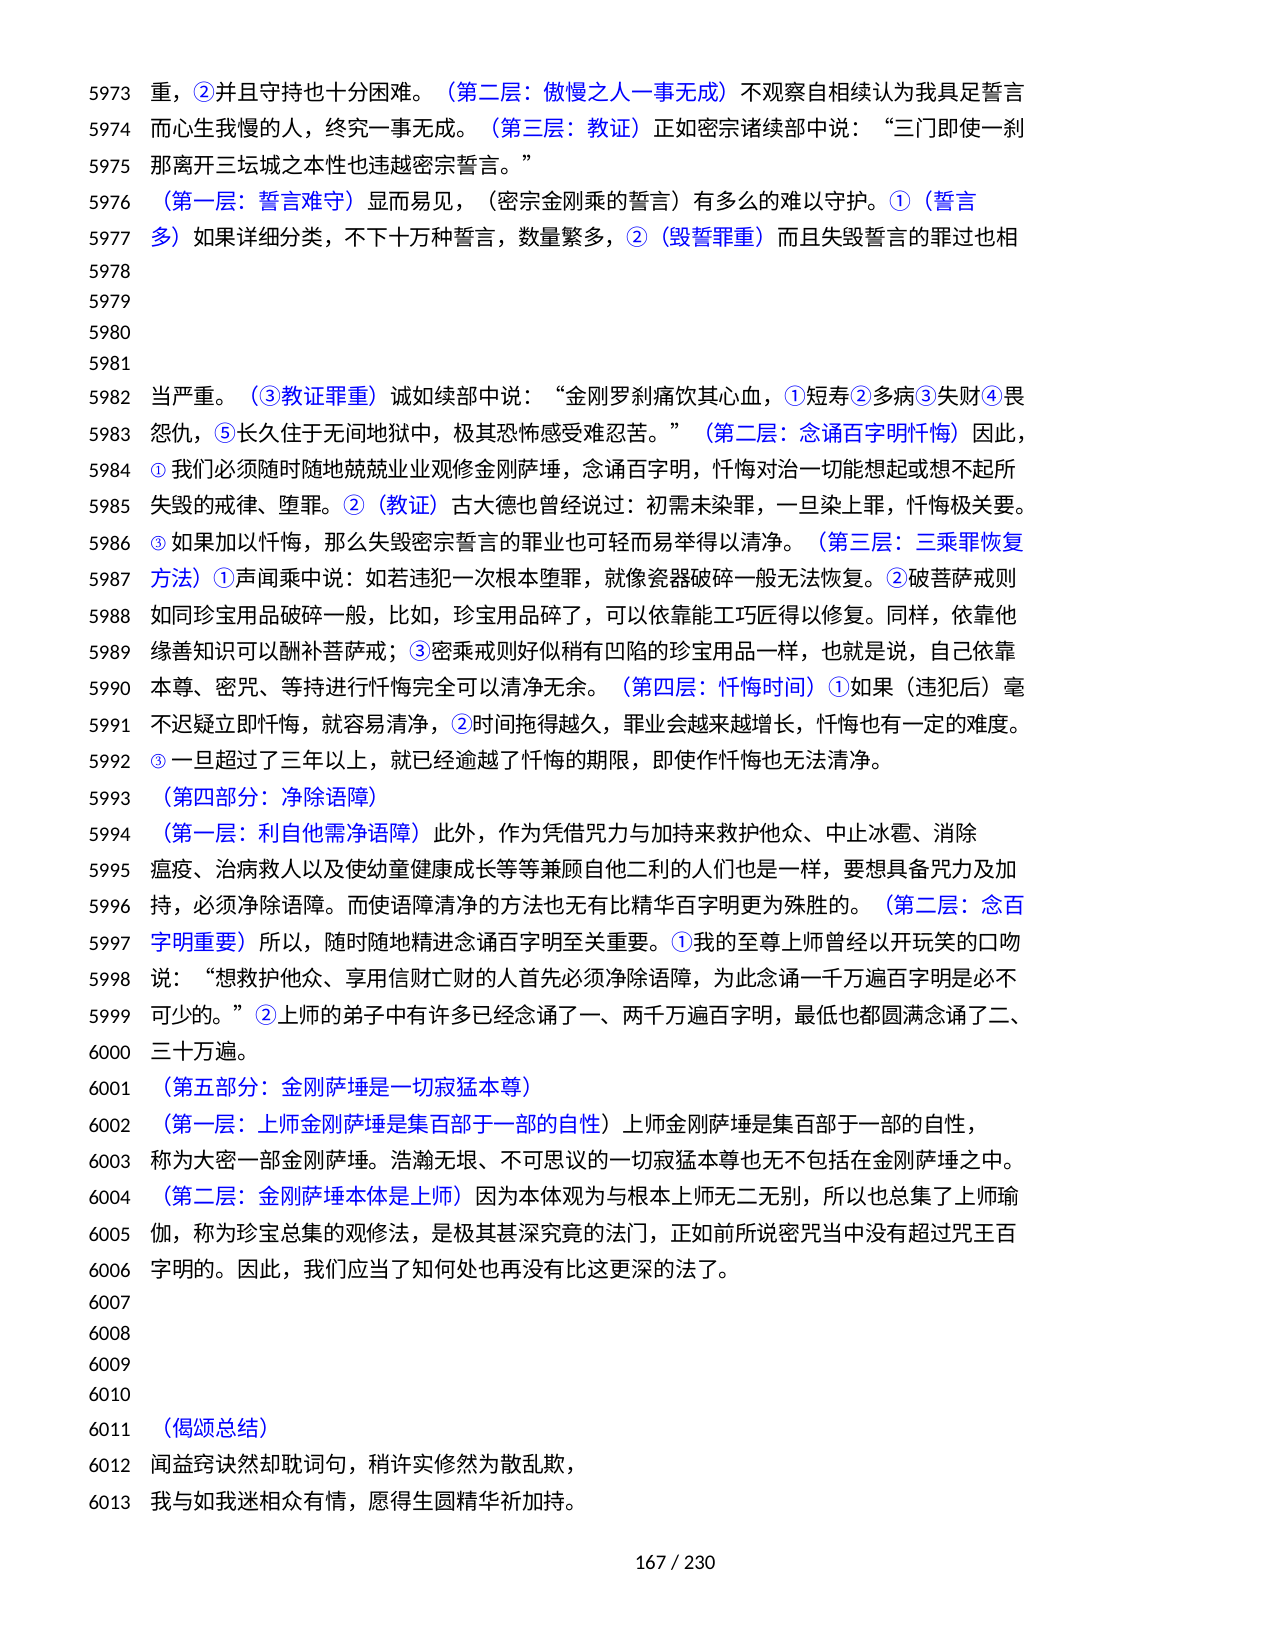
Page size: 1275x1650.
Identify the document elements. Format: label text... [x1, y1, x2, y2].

text 缘善知识可以酬补菩萨戒；③密乘戒则好似稍有凹陷的珍宝用品一样，也就是说，自己依靠 [150, 634, 1200, 666]
text 伽，称为珍宝总集的观修法，是极其甚深究竟的法门，正如前所说密咒当中没有超过咒王百 [150, 1216, 1200, 1247]
text （第二层：金刚萨埵本体是上师）因为本体观为与根本上师无二无别，所以也总集了上师瑜 [150, 1179, 1200, 1211]
text 称为大密一部金刚萨埵。浩瀚无垠、不可思议的一切寂猛本尊也无不包括在金刚萨埵之中。 [150, 1143, 1200, 1175]
text （第一层：利自他需净语障）此外，作为凭借咒力与加持来救护他众、中止冰雹、消除 [150, 816, 1200, 847]
text 字明重要）所以，随时随地精进念诵百字明至关重要。①我的至尊上师曾经以开玩笑的口吻 [150, 925, 1200, 957]
text 可少的。”②上师的弟子中有许多已经念诵了一、两千万遍百字明，最低也都圆满念诵了二、 [150, 998, 1200, 1029]
text 而心生我慢的人，终究一事无成。（第三层：教证）正如密宗诸续部中说：“三门即使一刹 [150, 111, 1200, 143]
text （偈颂总结） [150, 1411, 1200, 1443]
text 失毁的戒律、堕罪。②（教证）古大德也曾经说过：初需未染罪，一旦染上罪，忏悔极关要。 [150, 488, 1200, 520]
text 本尊、密咒、等持进行忏悔完全可以清净无余。（第四层：忏悔时间）①如果（违犯后）毫 [150, 670, 1200, 702]
text 字明的。因此，我们应当了知何处也再没有比这更深的法了。 [150, 1252, 1200, 1284]
text 多）如果详细分类，不下十万种誓言，数量繁多，②（毁誓罪重）而且失毁誓言的罪过也相 [150, 220, 1200, 252]
text （第四部分：净除语障） [150, 779, 1200, 811]
text （第一层：誓言难守）显而易见，（密宗金刚乘的誓言）有多么的难以守护。①（誓言 [150, 184, 1200, 216]
text （第一层：上师金刚萨埵是集百部于一部的自性）上师金刚萨埵是集百部于一部的自性， [150, 1107, 1200, 1138]
text ③一旦超过了三年以上，就已经逾越了忏悔的期限，即使作忏悔也无法清净。 [150, 743, 1200, 775]
text 怨仇，⑤长久住于无间地狱中，极其恐怖感受难忍苦。”（第二层：念诵百字明忏悔）因此， [150, 416, 1200, 447]
text 持，必须净除语障。而使语障清净的方法也无有比精华百字明更为殊胜的。（第二层：念百 [150, 888, 1200, 920]
text 重，②并且守持也十分困难。（第二层：傲慢之人一事无成）不观察自相续认为我具足誓言 [150, 75, 1200, 107]
text 如同珍宝用品破碎一般，比如，珍宝用品碎了，可以依靠能工巧匠得以修复。同样，依靠他 [150, 598, 1200, 629]
text 三十万遍。 [150, 1034, 1200, 1066]
text 那离开三坛城之本性也违越密宗誓言。” [150, 148, 1200, 179]
text （第五部分：金刚萨埵是一切寂猛本尊） [150, 1070, 1200, 1102]
text 说：“想救护他众、享用信财亡财的人首先必须净除语障，为此念诵一千万遍百字明是必不 [150, 961, 1200, 993]
text 瘟疫、治病救人以及使幼童健康成长等等兼顾自他二利的人们也是一样，要想具备咒力及加 [150, 852, 1200, 884]
text 不迟疑立即忏悔，就容易清净，②时间拖得越久，罪业会越来越增长，忏悔也有一定的难度。 [150, 707, 1200, 738]
text 我与如我迷相众有情，愿得生圆精华祈加持。 [150, 1484, 1200, 1515]
text 方法）①声闻乘中说：如若违犯一次根本堕罪，就像瓷器破碎一般无法恢复。②破菩萨戒则 [150, 561, 1200, 593]
text ③如果加以忏悔，那么失毁密宗誓言的罪业也可轻而易举得以清净。（第三层：三乘罪恢复 [150, 525, 1200, 557]
text 当严重。（③教证罪重）诚如续部中说：“金刚罗刹痛饮其心血，①短寿②多病③失财④畏 [150, 379, 1200, 411]
text ①我们必须随时随地兢兢业业观修金刚萨埵，念诵百字明，忏悔对治一切能想起或想不起所 [150, 452, 1200, 484]
text 闻益窍诀然却耽词句，稍许实修然为散乱欺， [150, 1447, 1200, 1479]
